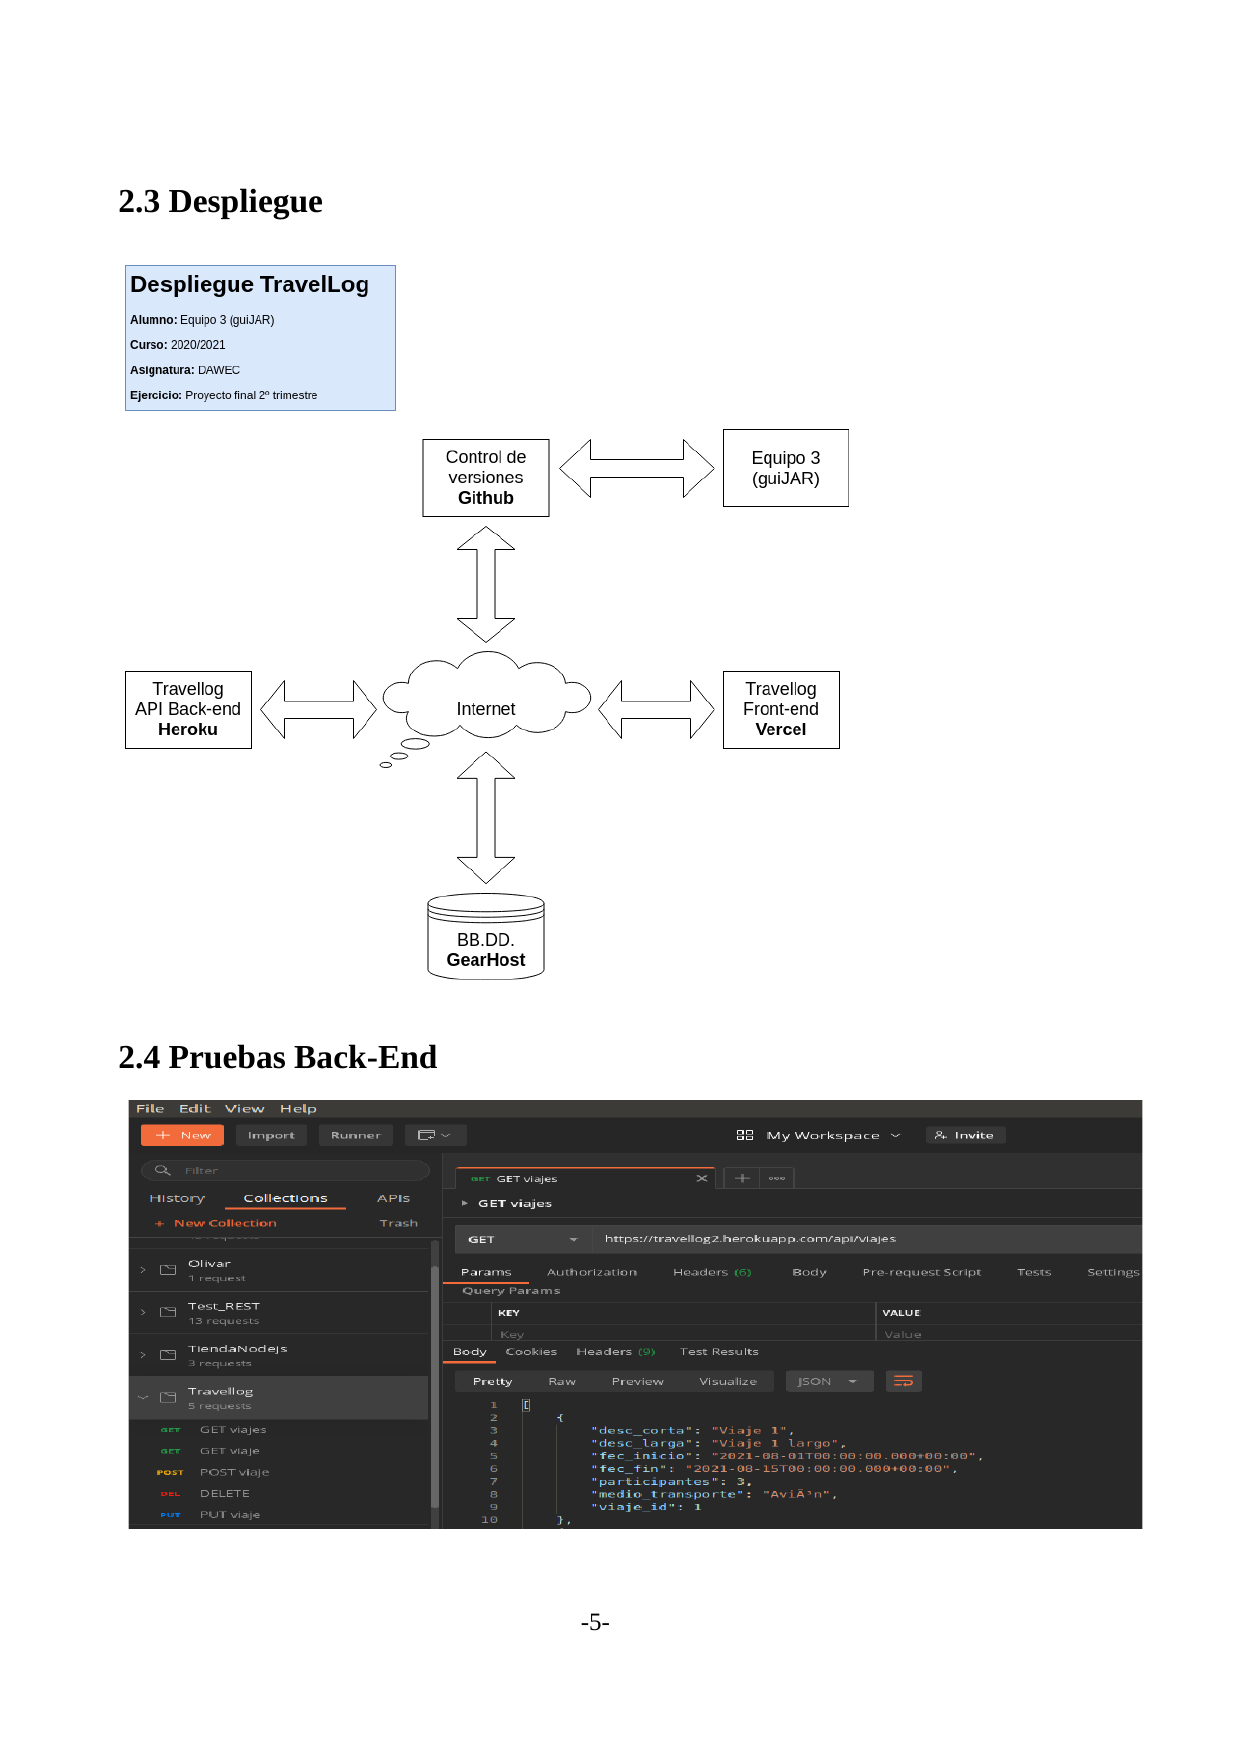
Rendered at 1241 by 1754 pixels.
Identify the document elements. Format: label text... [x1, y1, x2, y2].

subtitle 2.3 Despliegue [118, 181, 1122, 220]
subtitle 2.4 Pruebas Back-End [118, 1037, 1122, 1076]
picture [128, 1100, 1143, 1529]
picture [125, 255, 849, 980]
